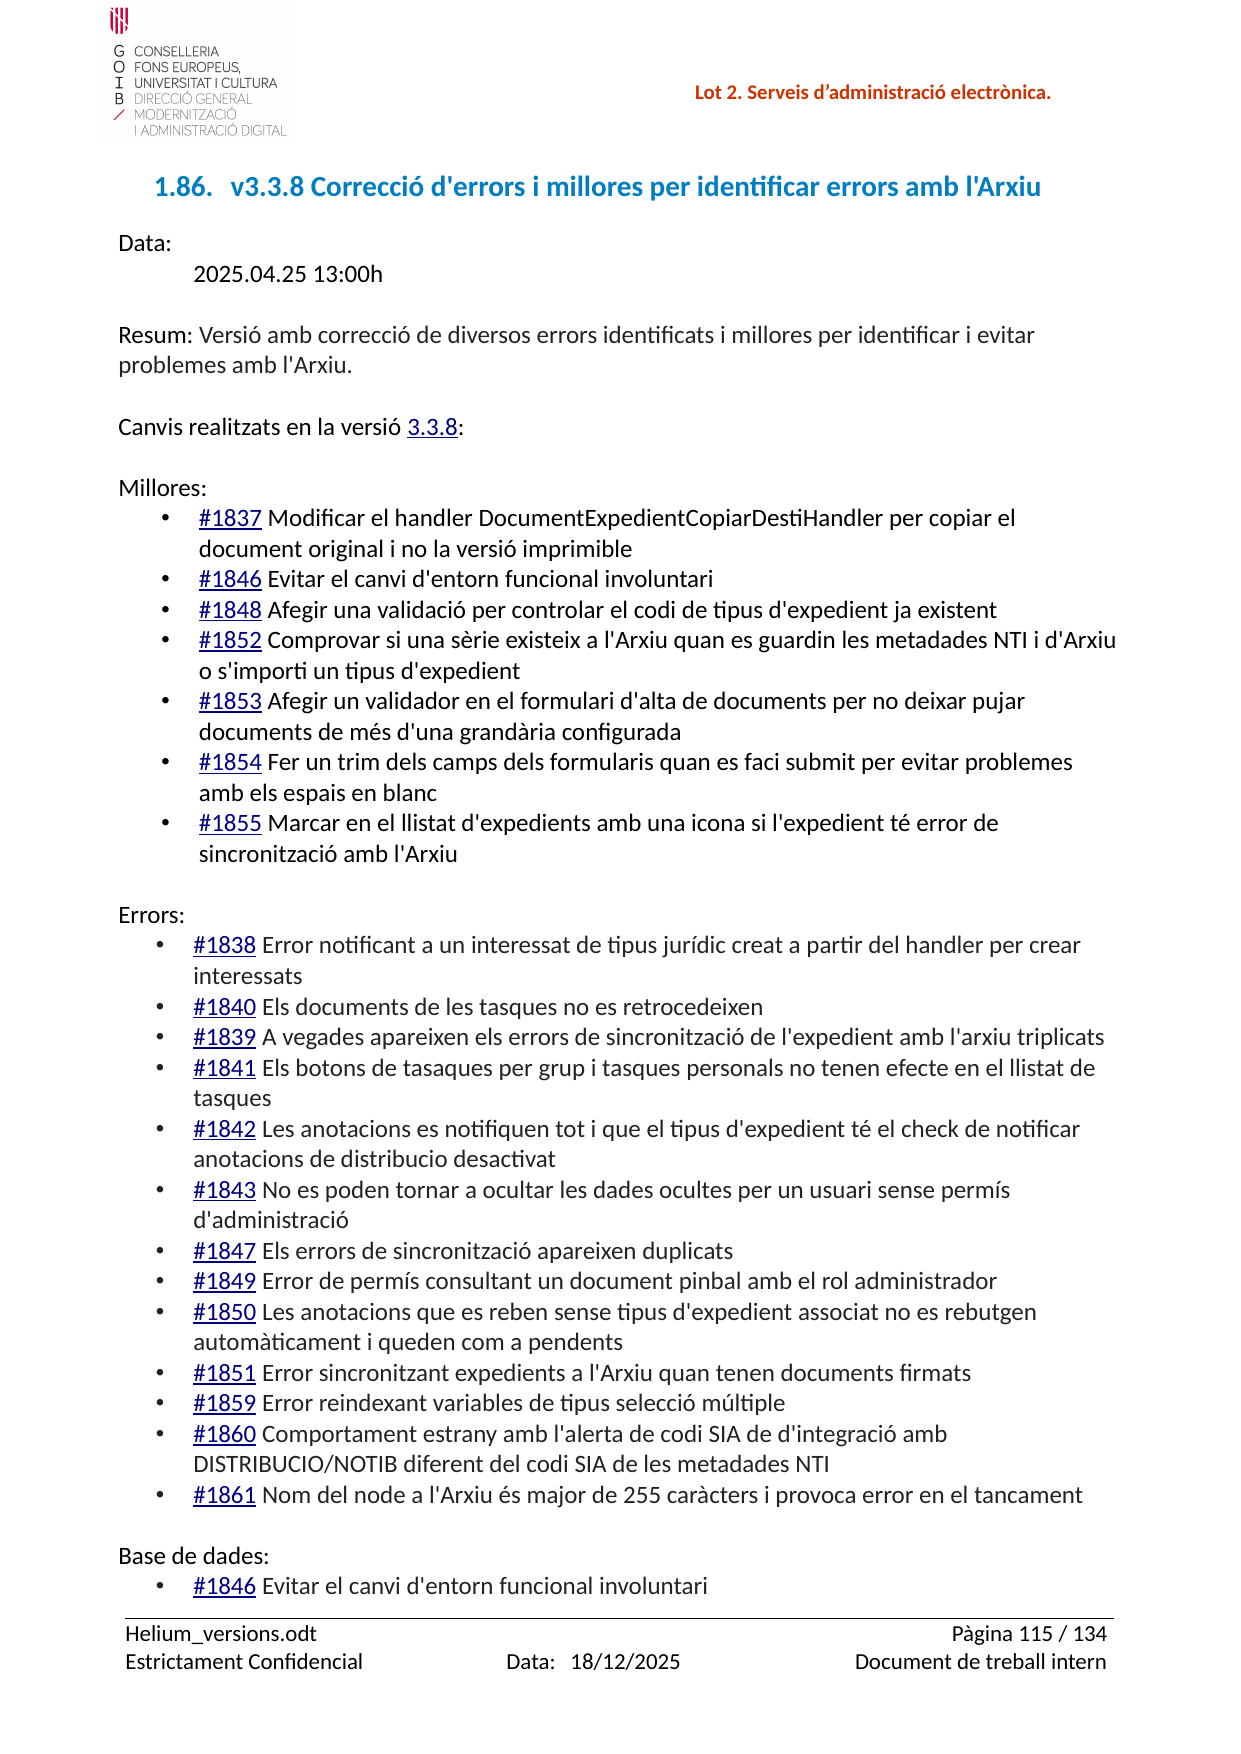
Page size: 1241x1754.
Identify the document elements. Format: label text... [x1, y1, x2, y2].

list #1850 Les anotacions que es reben sense tipus d'expedient associat no es rebutgen automàticament i queden com a pendents [156, 1296, 1122, 1357]
subtitle v3.3.8 Correcció d'errors i millores per identificar errors amb l'Arxiu [153, 168, 1122, 204]
list #1861 Nom del node a l'Arxiu és major de 255 caràcters i provoca error en el tancament [156, 1479, 1122, 1509]
list #1860 Comportament estrany amb l'alerta de codi SIA de d'integració amb DISTRIBUCIO/NOTIB diferent del codi SIA de les metadades NTI [156, 1418, 1122, 1479]
list #1855 Marcar en el llistat d'expedients amb una icona si l'expedient té error de sincronització amb l'Arxiu [161, 807, 1122, 868]
list #1859 Error reindexant variables de tipus selecció múltiple [156, 1387, 1122, 1418]
list #1846 Evitar el canvi d'entorn funcional involuntari [156, 1571, 1122, 1601]
list #1849 Error de permís consultant un document pinbal amb el rol administrador [156, 1265, 1122, 1296]
text Base de dades: [118, 1540, 1122, 1571]
list #1847 Els errors de sincronització apareixen duplicats [156, 1235, 1122, 1265]
list #1851 Error sincronitzant expedients a l'Arxiu quan tenen documents firmats [156, 1357, 1122, 1387]
list #1840 Els documents de les tasques no es retrocedeixen [156, 991, 1122, 1021]
text Canvis realitzats en la versió 3.3.8: [118, 411, 1122, 441]
list #1852 Comprovar si una sèrie existeix a l'Arxiu quan es guardin les metadades NTI i d'Arxiu o s'importi un tipus d'expedient [161, 624, 1122, 685]
list #1837 Modificar el handler DocumentExpedientCopiarDestiHandler per copiar el document original i no la versió imprimible [161, 502, 1122, 563]
list #1838 Error notificant a un interessat de tipus jurídic creat a partir del handler per crear interessats [156, 929, 1122, 991]
list #1841 Els botons de tasaques per grup i tasques personals no tenen efecte en el llistat de tasques [156, 1052, 1122, 1113]
list #1842 Les anotacions es notifiquen tot i que el tipus d'expedient té el check de notificar anotacions de distribucio desactivat [156, 1113, 1122, 1174]
list #1853 Afegir un validador en el formulari d'alta de documents per no deixar pujar documents de més d'una grandària configurada [161, 685, 1122, 746]
text 2025.04.25 13:00h [118, 258, 1122, 289]
list #1848 Afegir una validació per controlar el codi de tipus d'expedient ja existent [161, 594, 1122, 624]
list #1843 No es poden tornar a ocultar les dades ocultes per un usuari sense permís d'administració [156, 1174, 1122, 1235]
list #1839 A vegades apareixen els errors de sincronització de l'expedient amb l'arxiu triplicats [156, 1021, 1122, 1052]
text Resum: Versió amb correcció de diversos errors identificats i millores per identificar i evitar problemes amb l'Arxiu. [118, 319, 1122, 380]
text Data: [118, 228, 1122, 258]
list #1854 Fer un trim dels camps dels formularis quan es faci submit per evitar problemes amb els espais en blanc [161, 746, 1122, 807]
text Millores: [118, 472, 1122, 502]
text Errors: [118, 899, 1122, 929]
list #1846 Evitar el canvi d'entorn funcional involuntari [161, 563, 1122, 594]
picture [100, 0, 297, 144]
